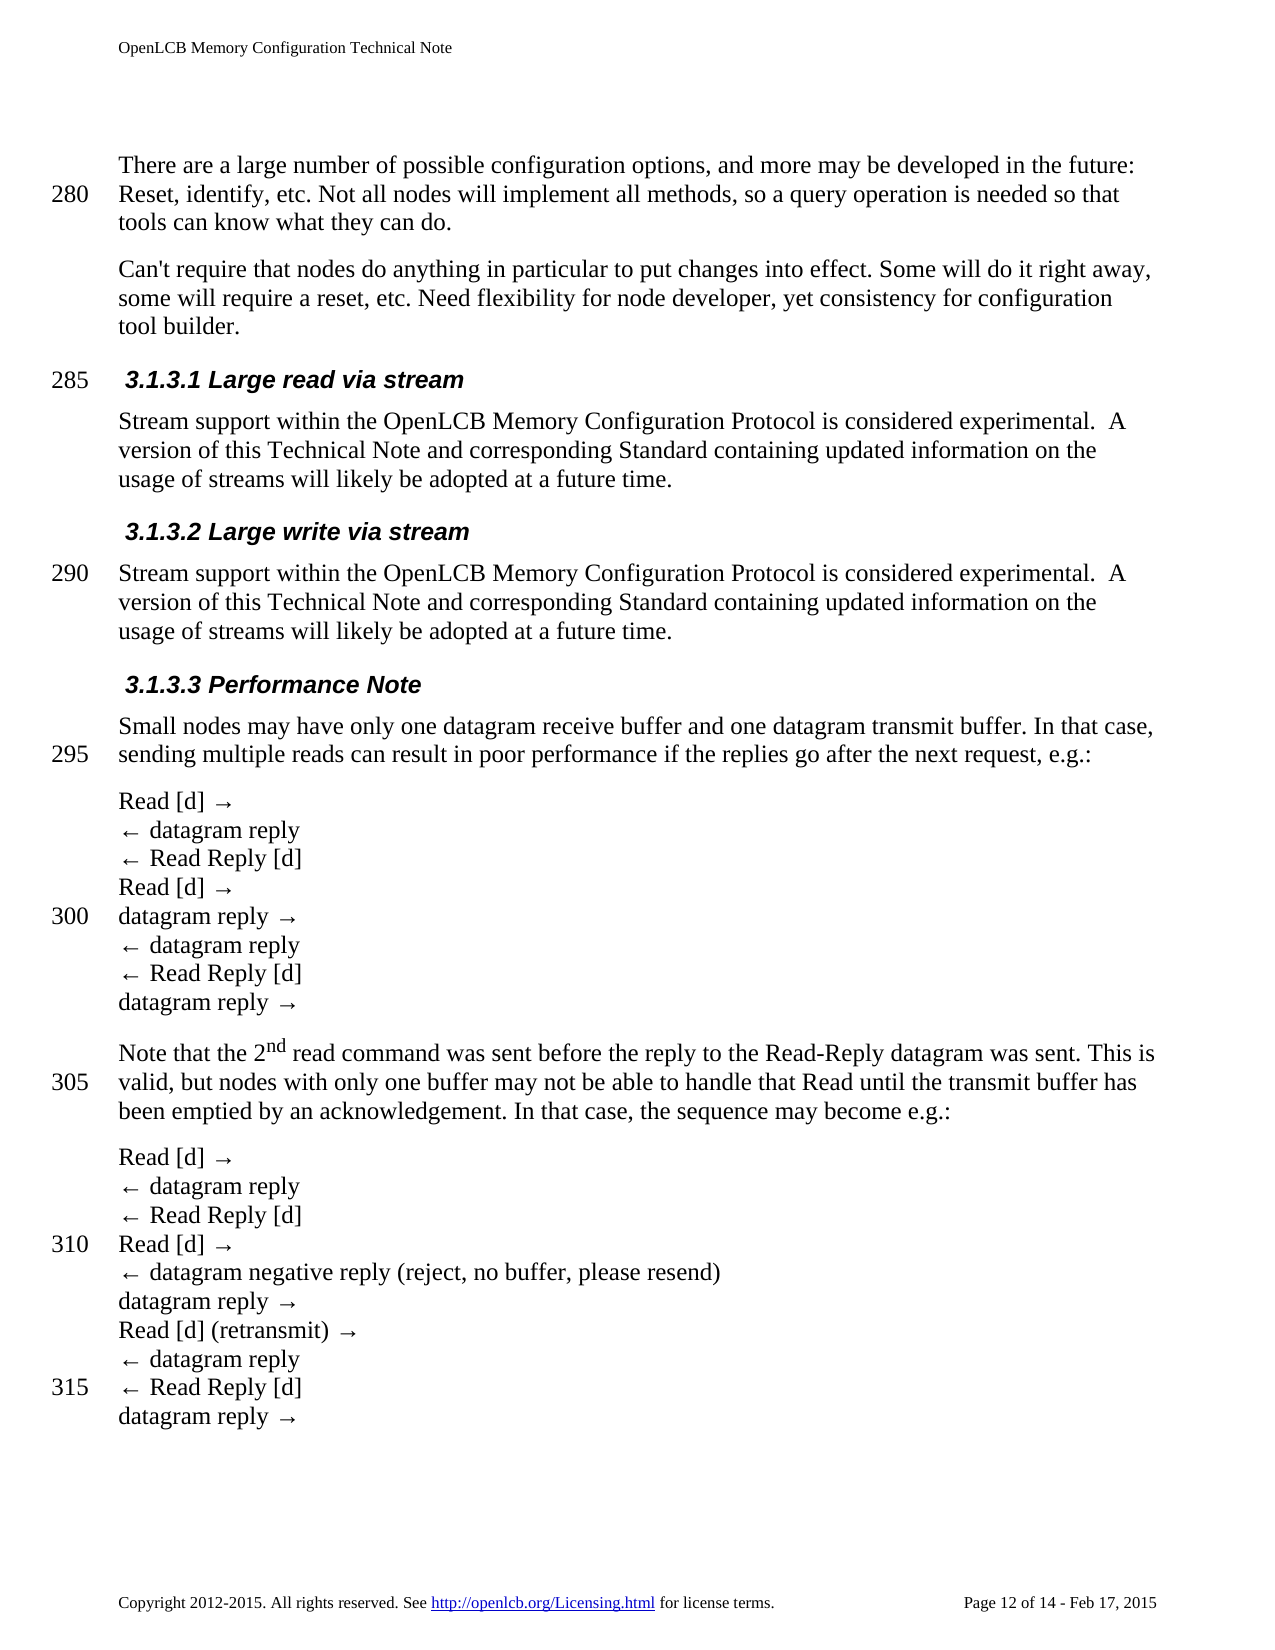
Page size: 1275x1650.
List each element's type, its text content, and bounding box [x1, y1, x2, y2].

subtitle Large read via stream [118, 365, 1157, 394]
text ← datagram reply [118, 1344, 1157, 1372]
text datagram reply → [118, 987, 1157, 1016]
text ← Read Reply [d] [118, 958, 1157, 987]
text Note that the 2nd read command was sent before the reply to the Read-Reply datagram was sent. This is valid, but nodes with only one buffer may not be able to handle that Read until the transmit buffer has been emptied by an acknowledgement. In that case, the sequence may become e.g.: [118, 1034, 1157, 1125]
text ← datagram reply [118, 815, 1157, 843]
text Read [d] → [118, 1229, 1157, 1257]
subtitle Large write via stream [118, 517, 1157, 546]
text Stream support within the OpenLCB Memory Configuration Protocol is considered experimental. A version of this Technical Note and corresponding Standard containing updated information on the usage of streams will likely be adopted at a future time. [118, 558, 1157, 645]
text ← Read Reply [d] [118, 1200, 1157, 1229]
text ← datagram reply [118, 930, 1157, 958]
text datagram reply → [118, 901, 1157, 930]
text There are a large number of possible configuration options, and more may be developed in the future: Reset, identify, etc. Not all nodes will implement all methods, so a query operation is needed so that tools can know what they can do. [118, 150, 1157, 236]
text datagram reply → [118, 1286, 1157, 1315]
text ← datagram negative reply (reject, no buffer, please resend) [118, 1257, 1157, 1286]
text datagram reply → [118, 1401, 1157, 1430]
text Read [d] → [118, 872, 1157, 901]
text ← Read Reply [d] [118, 843, 1157, 872]
text Read [d] (retransmit) → [118, 1315, 1157, 1344]
text Small nodes may have only one datagram receive buffer and one datagram transmit buffer. In that case, sending multiple reads can result in poor performance if the replies go after the next request, e.g.: [118, 711, 1157, 768]
text ← Read Reply [d] [118, 1372, 1157, 1401]
text Read [d] → [118, 786, 1157, 815]
text Stream support within the OpenLCB Memory Configuration Protocol is considered experimental. A version of this Technical Note and corresponding Standard containing updated information on the usage of streams will likely be adopted at a future time. [118, 406, 1157, 492]
text Read [d] → [118, 1142, 1157, 1171]
subtitle Performance Note [118, 670, 1157, 698]
text ← datagram reply [118, 1171, 1157, 1200]
text Can't require that nodes do anything in particular to put changes into effect. Some will do it right away, some will require a reset, etc. Need flexibility for node developer, yet consistency for configuration tool builder. [118, 254, 1157, 340]
